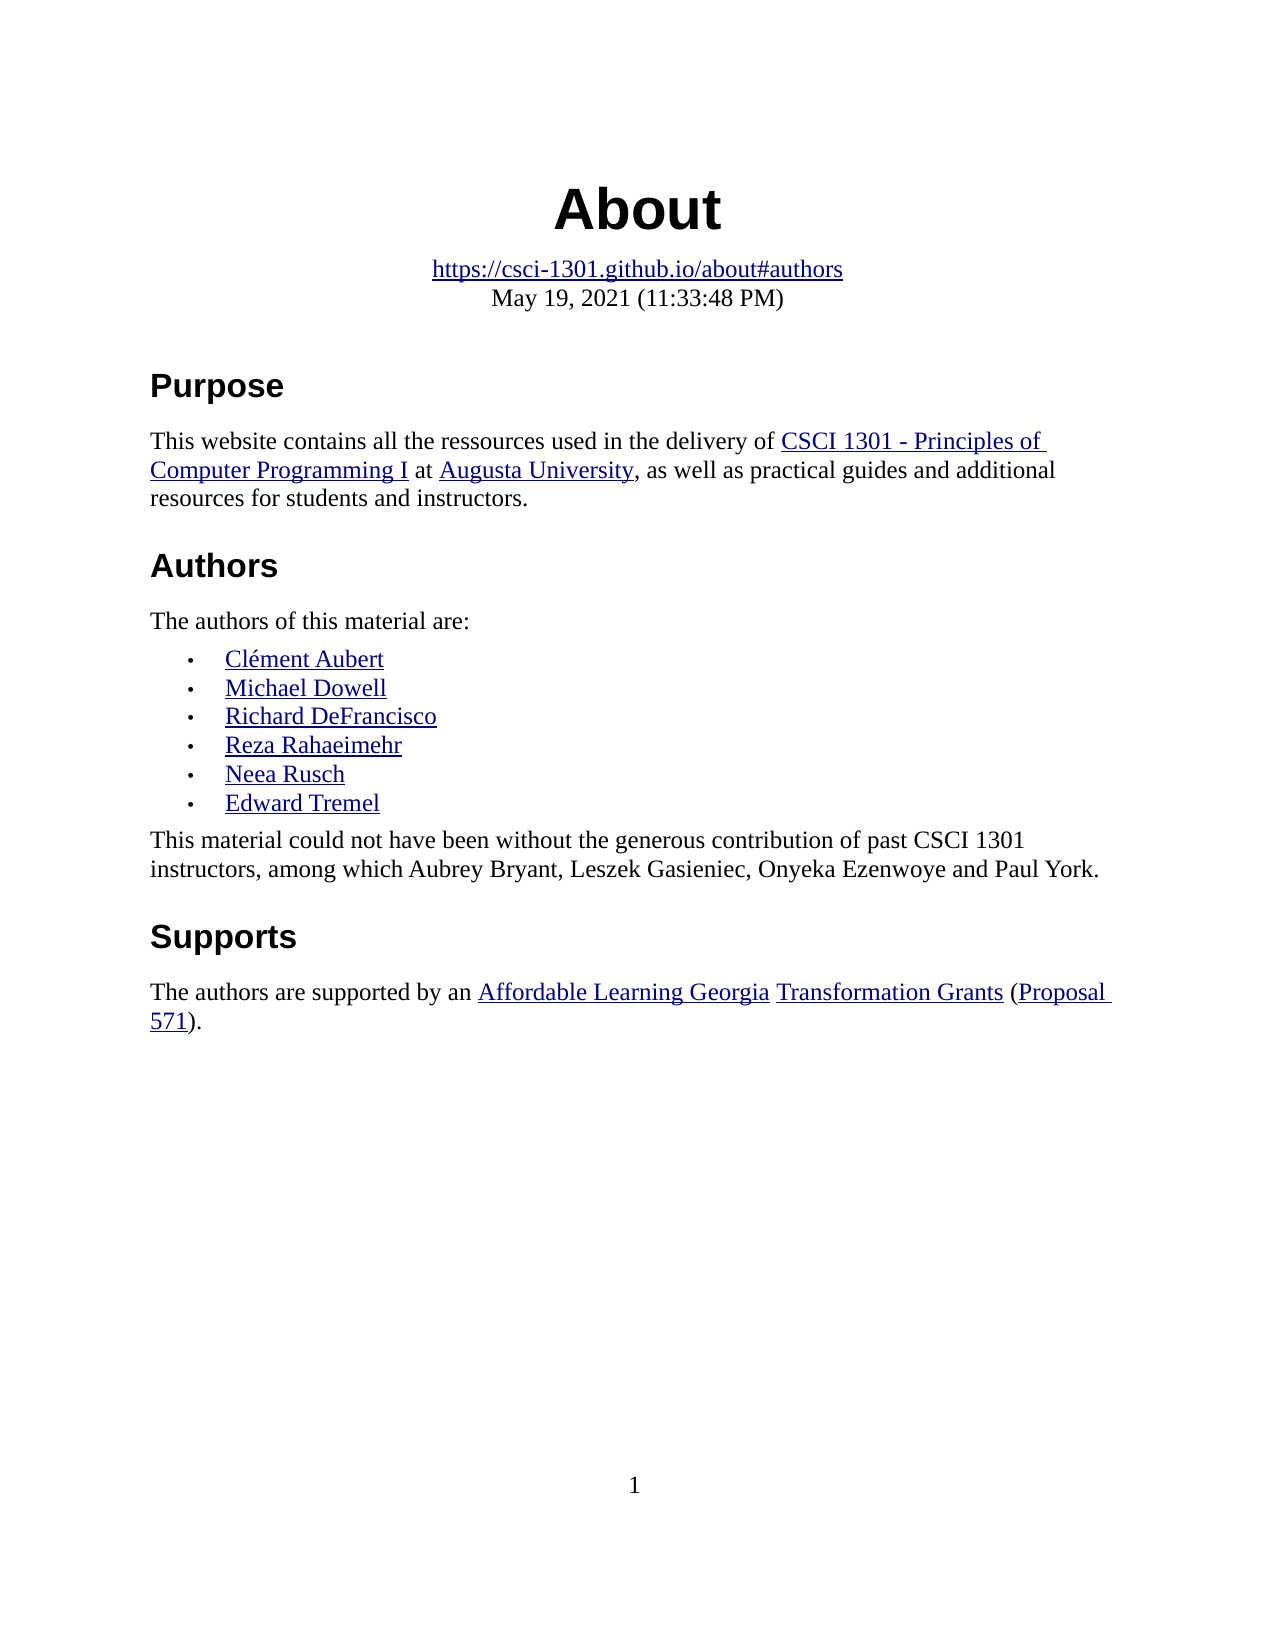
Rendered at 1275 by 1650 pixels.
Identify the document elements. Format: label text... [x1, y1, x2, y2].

text The authors of this material are: [150, 606, 1125, 635]
title About [150, 175, 1125, 242]
text https://csci-1301.github.io/about#authors [150, 254, 1125, 283]
text May 19, 2021 (11:33:48 PM) [150, 283, 1125, 312]
list Edward Tremel [187, 788, 1125, 816]
list Reza Rahaeimehr [187, 730, 1125, 759]
list Richard DeFrancisco [187, 701, 1125, 730]
subtitle Purpose [150, 366, 1125, 404]
list Neea Rusch [187, 759, 1125, 788]
text The authors are supported by an Affordable Learning Georgia Transformation Grants (Proposal 571). [150, 977, 1125, 1034]
text This website contains all the ressources used in the delivery of CSCI 1301 - Principles of Computer Programming I at Augusta University, as well as practical guides and additional resources for students and instructors. [150, 426, 1125, 512]
list Michael Dowell [187, 673, 1125, 701]
subtitle Supports [150, 917, 1125, 956]
subtitle Authors [150, 546, 1125, 585]
list Clément Aubert [187, 644, 1125, 673]
text This material could not have been without the generous contribution of past CSCI 1301 instructors, among which Aubrey Bryant, Leszek Gasieniec, Onyeka Ezenwoye and Paul York. [150, 825, 1125, 883]
